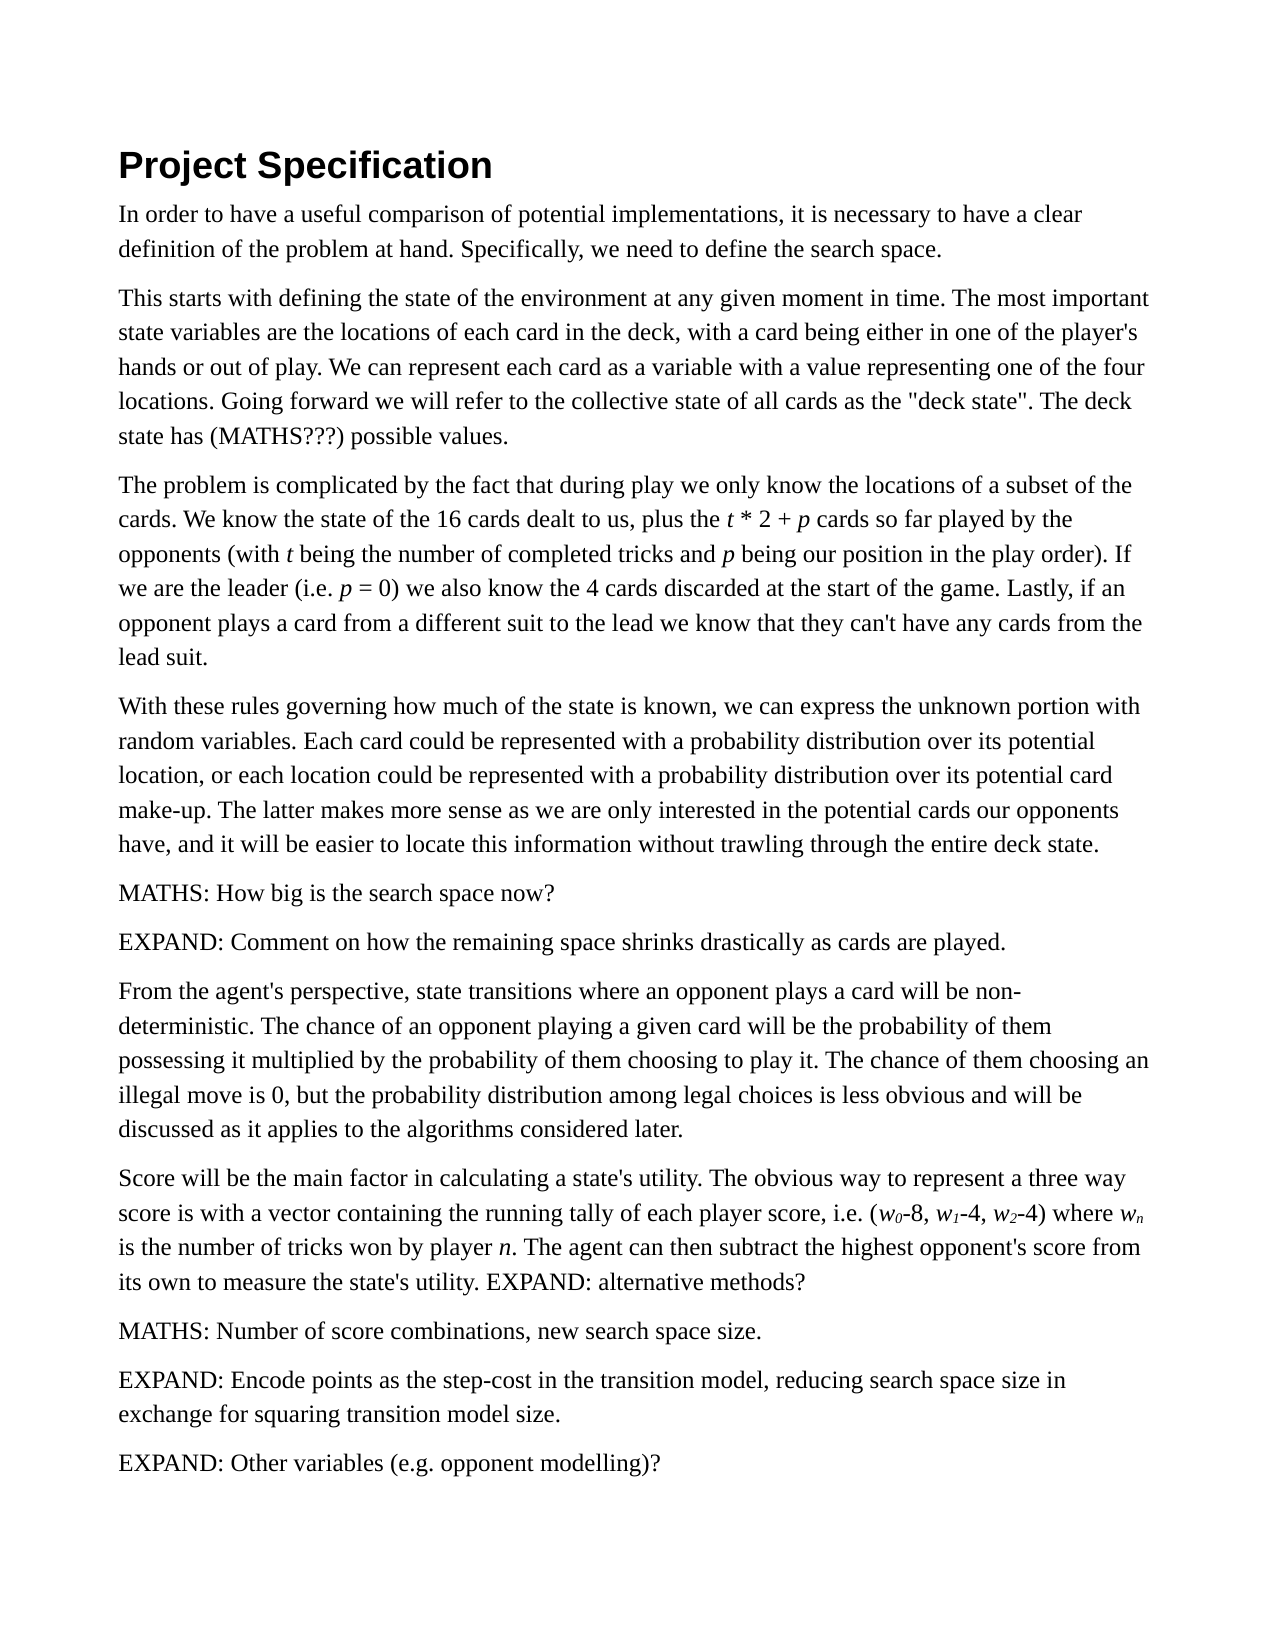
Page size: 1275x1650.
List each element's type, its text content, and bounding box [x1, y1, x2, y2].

text From the agent's perspective, state transitions where an opponent plays a card will be non-deterministic. The chance of an opponent playing a given card will be the probability of them possessing it multiplied by the probability of them choosing to play it. The chance of them choosing an illegal move is 0, but the probability distribution among legal choices is less obvious and will be discussed as it applies to the algorithms considered later. [118, 976, 1157, 1143]
text MATHS: How big is the search space now? [118, 878, 1157, 907]
text The problem is complicated by the fact that during play we only know the locations of a subset of the cards. We know the state of the 16 cards dealt to us, plus the t * 2 + p cards so far played by the opponents (with t being the number of completed tricks and p being our position in the play order). If we are the leader (i.e. p = 0) we also know the 4 cards discarded at the start of the game. Lastly, if an opponent plays a card from a different suit to the lead we know that they can't have any cards from the lead suit. [118, 470, 1157, 671]
text EXPAND: Encode points as the step-cost in the transition model, reducing search space size in exchange for squaring transition model size. [118, 1365, 1157, 1428]
text With these rules governing how much of the state is known, we can express the unknown portion with random variables. Each card could be represented with a probability distribution over its potential location, or each location could be represented with a probability distribution over its potential card make-up. The latter makes more sense as we are only interested in the potential cards our opponents have, and it will be easier to locate this information without trawling through the entire deck state. [118, 691, 1157, 858]
subtitle Project Specification [118, 143, 1157, 187]
text This starts with defining the state of the environment at any given moment in time. The most important state variables are the locations of each card in the deck, with a card being either in one of the player's hands or out of play. We can represent each card as a variable with a value representing one of the four locations. Going forward we will refer to the collective state of all cards as the "deck state". The deck state has (MATHS???) possible values. [118, 283, 1157, 449]
text In order to have a useful comparison of potential implementations, it is necessary to have a clear definition of the problem at hand. Specifically, we need to define the search space. [118, 199, 1157, 262]
text MATHS: Number of score combinations, new search space size. [118, 1316, 1157, 1344]
text Score will be the main factor in calculating a state's utility. The obvious way to represent a three way score is with a vector containing the running tally of each player score, i.e. (w0-8, w1-4, w2-4) where wn is the number of tricks won by player n. The agent can then subtract the highest opponent's score from its own to measure the state's utility. EXPAND: alternative methods? [118, 1163, 1157, 1296]
text EXPAND: Comment on how the remaining space shrinks drastically as cards are played. [118, 927, 1157, 956]
text EXPAND: Other variables (e.g. opponent modelling)? [118, 1448, 1157, 1477]
